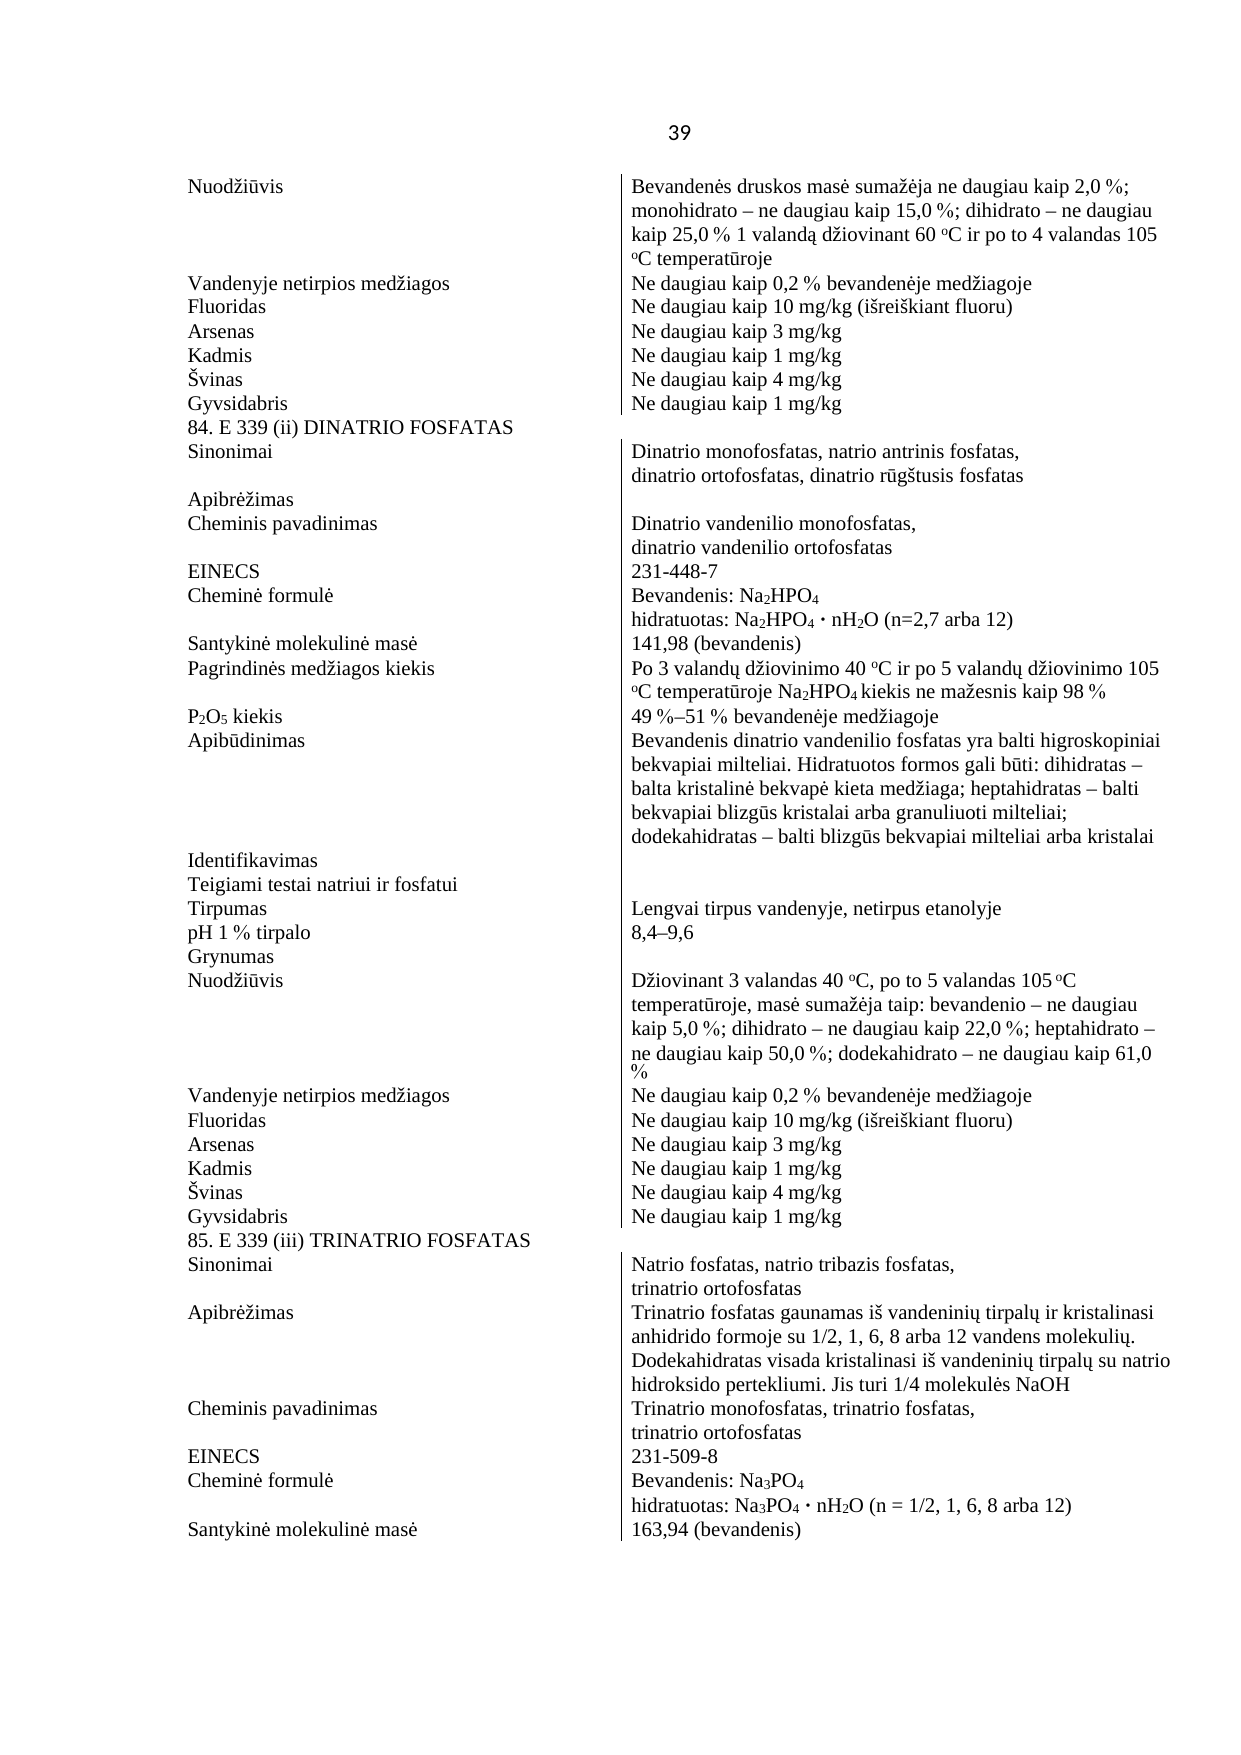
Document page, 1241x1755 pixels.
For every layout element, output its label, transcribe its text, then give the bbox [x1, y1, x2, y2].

table_cell Ne daugiau kaip 1 mg/kg [622, 343, 1181, 367]
table_cell EINECS [177, 559, 621, 583]
table_cell Apibrėžimas [177, 487, 621, 511]
table_cell pH 1  tirpalo [177, 920, 621, 944]
table_cell 141,98 (bevandenis) [622, 631, 1181, 655]
table_cell Ne daugiau kaip 3 mg/kg [622, 319, 1181, 343]
table_cell Ne daugiau kaip 10 mg/kg (išreiškiant fluoru) [622, 295, 1181, 318]
table_cell Lengvai tirpus vandenyje, netirpus etanolyje [622, 896, 1181, 920]
table_cell 231-509-8 [622, 1444, 1181, 1468]
table_cell EINECS [177, 1444, 621, 1468]
table_cell Nuodžiūvis [177, 968, 621, 1083]
table_cell Trinatrio monofosfatas, trinatrio fosfatas, trinatrio ortofosfatas [622, 1396, 1181, 1444]
table_cell Vandenyje netirpios medžiagos [177, 1084, 621, 1107]
table_cell Ne daugiau kaip 3 mg/kg [622, 1132, 1181, 1156]
table_cell Santykinė molekulinė masė [177, 631, 621, 655]
table_cell Sinonimai [177, 1252, 621, 1300]
table_cell Sinonimai [177, 439, 621, 487]
table_cell Bevandenės druskos masė sumažėja ne daugiau kaip 2,0 ; monohidrato – ne daugiau kaip 15,0 ; dihidrato – ne daugiau kaip 25,0  1 valandą džiovinant 60 oC ir po to 4 valandas 105 oC temperatūroje [622, 174, 1181, 270]
table_cell Dinatrio monofosfatas, natrio antrinis fosfatas, dinatrio ortofosfatas, dinatrio rūgštusis fosfatas [622, 439, 1181, 487]
table_cell [622, 872, 1181, 896]
table_cell Cheminė formulė [177, 583, 621, 631]
table_cell Tirpumas [177, 896, 621, 920]
table_cell Apibūdinimas [177, 728, 621, 848]
table_cell Kadmis [177, 343, 621, 367]
table_cell Nuodžiūvis [177, 174, 621, 270]
table_cell Cheminė formulė [177, 1469, 621, 1517]
table_cell 163,94 (bevandenis) [622, 1517, 1181, 1541]
table_cell Cheminis pavadinimas [177, 511, 621, 559]
table_cell Ne daugiau kaip 0,2  bevandenėje medžiagoje [622, 1084, 1181, 1107]
table_cell Bevandenis: Na2HPO4 hidratuotas: Na2HPO4 · nH2O (n=2,7 arba 12) [622, 583, 1181, 631]
table_cell Fluoridas [177, 1108, 621, 1132]
table_cell Po 3 valandų džiovinimo 40 oC ir po 5 valandų džiovinimo 105 oC temperatūroje Na2HPO4 kiekis ne mažesnis kaip 98  [622, 655, 1181, 703]
table_cell Arsenas [177, 1132, 621, 1156]
table_cell Apibrėžimas [177, 1300, 621, 1396]
table_cell Cheminis pavadinimas [177, 1396, 621, 1444]
table_cell Grynumas [177, 944, 621, 968]
table_cell Ne daugiau kaip 0,2  bevandenėje medžiagoje [622, 270, 1181, 294]
table_cell Dinatrio vandenilio monofosfatas, dinatrio vandenilio ortofosfatas [622, 511, 1181, 559]
table_cell P2O5 kiekis [177, 704, 621, 728]
table_cell Ne daugiau kaip 1 mg/kg [622, 1204, 1181, 1228]
table_cell 85. E 339 (iii) TRINATRIO FOSFATAS [177, 1228, 1181, 1252]
table_cell [622, 944, 1181, 968]
table_cell Natrio fosfatas, natrio tribazis fosfatas, trinatrio ortofosfatas [622, 1252, 1181, 1300]
table_cell Gyvsidabris [177, 1204, 621, 1228]
table_cell Trinatrio fosfatas gaunamas iš vandeninių tirpalų ir kristalinasi anhidrido formoje su 1/2, 1, 6, 8 arba 12 vandens molekulių. Dodekahidratas visada kristalinasi iš vandeninių tirpalų su natrio hidroksido pertekliumi. Jis turi 1/4 molekulės NaOH [622, 1300, 1181, 1396]
table_cell Ne daugiau kaip 10 mg/kg (išreiškiant fluoru) [622, 1108, 1181, 1132]
table_cell Džiovinant 3 valandas 40 oC, po to 5 valandas 105 oC temperatūroje, masė sumažėja taip: bevandenio – ne daugiau kaip 5,0 ; dihidrato – ne daugiau kaip 22,0 ; heptahidrato – ne daugiau kaip 50,0 ; dodekahidrato – ne daugiau kaip 61,0  [622, 968, 1181, 1083]
table_cell 8,4–9,6 [622, 920, 1181, 944]
table_cell Švinas [177, 1180, 621, 1204]
table_cell Identifikavimas [177, 848, 621, 872]
table_cell Bevandenis dinatrio vandenilio fosfatas yra balti higroskopiniai bekvapiai milteliai. Hidratuotos formos gali būti: dihidratas – balta kristalinė bekvapė kieta medžiaga; heptahidratas – balti bekvapiai blizgūs kristalai arba granuliuoti milteliai; dodekahidratas – balti blizgūs bekvapiai milteliai arba kristalai [622, 728, 1181, 848]
table_cell [622, 848, 1181, 872]
table_cell Teigiami testai natriui ir fosfatui [177, 872, 621, 896]
table_cell Santykinė molekulinė masė [177, 1517, 621, 1541]
table_cell 84. E 339 (ii) DINATRIO FOSFATAS [177, 415, 1181, 439]
table_cell 231-448-7 [622, 559, 1181, 583]
table_cell Ne daugiau kaip 4 mg/kg [622, 367, 1181, 391]
table_cell Ne daugiau kaip 1 mg/kg [622, 1156, 1181, 1180]
table_cell Kadmis [177, 1156, 621, 1180]
table_cell Bevandenis: Na3PO4 hidratuotas: Na3PO4 · nH2O (n = 1/2, 1, 6, 8 arba 12) [622, 1469, 1181, 1517]
table_cell [622, 487, 1181, 511]
table_cell Švinas [177, 367, 621, 391]
table_cell Gyvsidabris [177, 391, 621, 415]
table_cell Pagrindinės medžiagos kiekis [177, 655, 621, 703]
table_cell Vandenyje netirpios medžiagos [177, 270, 621, 294]
table_cell Fluoridas [177, 295, 621, 318]
table_cell Arsenas [177, 319, 621, 343]
table_cell Ne daugiau kaip 1 mg/kg [622, 391, 1181, 415]
table_cell 49 –51  bevandenėje medžiagoje [622, 704, 1181, 728]
table_cell Ne daugiau kaip 4 mg/kg [622, 1180, 1181, 1204]
